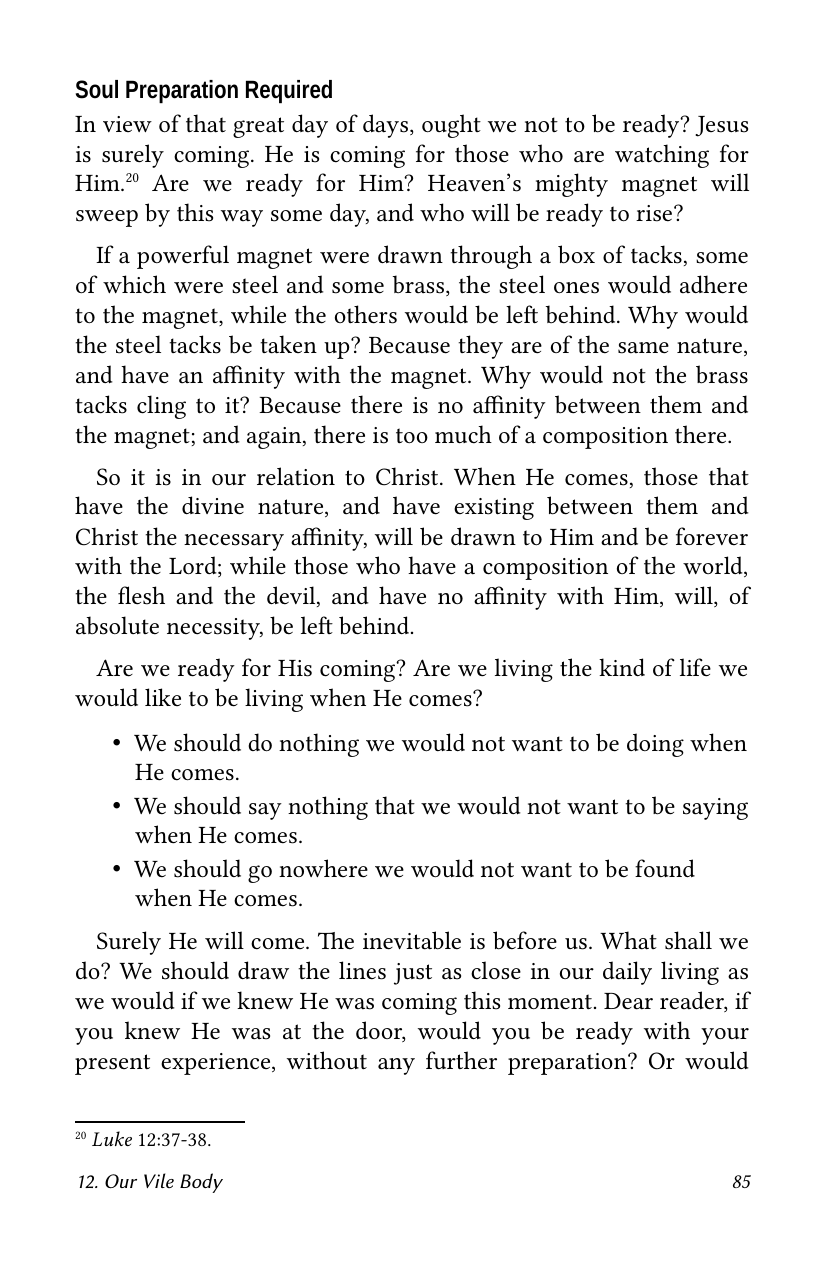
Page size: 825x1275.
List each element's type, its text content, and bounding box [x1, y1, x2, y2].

text Surely He will come. The inevitable is before us. What shall we do? We should draw the lines just as close in our daily living as we would if we knew He was coming this moment. Dear reader, if you knew He was at the door, would you be ready with your present experience, without any further preparation? Or would [75, 927, 750, 1075]
text In view of that great day of days, ought we not to be ready? Jesus is surely coming. He is coming for those who are watching for Him. Are we ready for Him? Heaven’s mighty magnet will sweep by this way some day, and who will be ready to rise? [75, 110, 750, 228]
list We should do nothing we would not want to be doing when He comes. [112, 729, 750, 786]
text So it is in our relation to Christ. When He comes, those that have the divine nature, and have existing between them and Christ the necessary affinity, will be drawn to Him and be forever with the Lord; while those who have a composition of the world, the flesh and the devil, and have no affinity with Him, will, of absolute necessity, be left behind. [75, 463, 750, 641]
text If a powerful magnet were drawn through a box of tacks, some of which were steel and some brass, the steel ones would adhere to the magnet, while the others would be left behind. Why would the steel tacks be taken up? Because they are of the same nature, and have an affinity with the magnet. Why would not the brass tacks cling to it? Because there is no affinity between them and the magnet; and again, there is too much of a composition there. [75, 241, 750, 449]
text Are we ready for His coming? Are we living the kind of life we would like to be living when He comes? [75, 654, 750, 713]
list We should go nowhere we would not want to be found when He comes. [112, 855, 750, 912]
subtitle Soul Preparation Required [75, 75, 750, 104]
text Luke 12:37-38. [75, 1128, 750, 1152]
list We should say nothing that we would not want to be saying when He comes. [112, 792, 750, 849]
